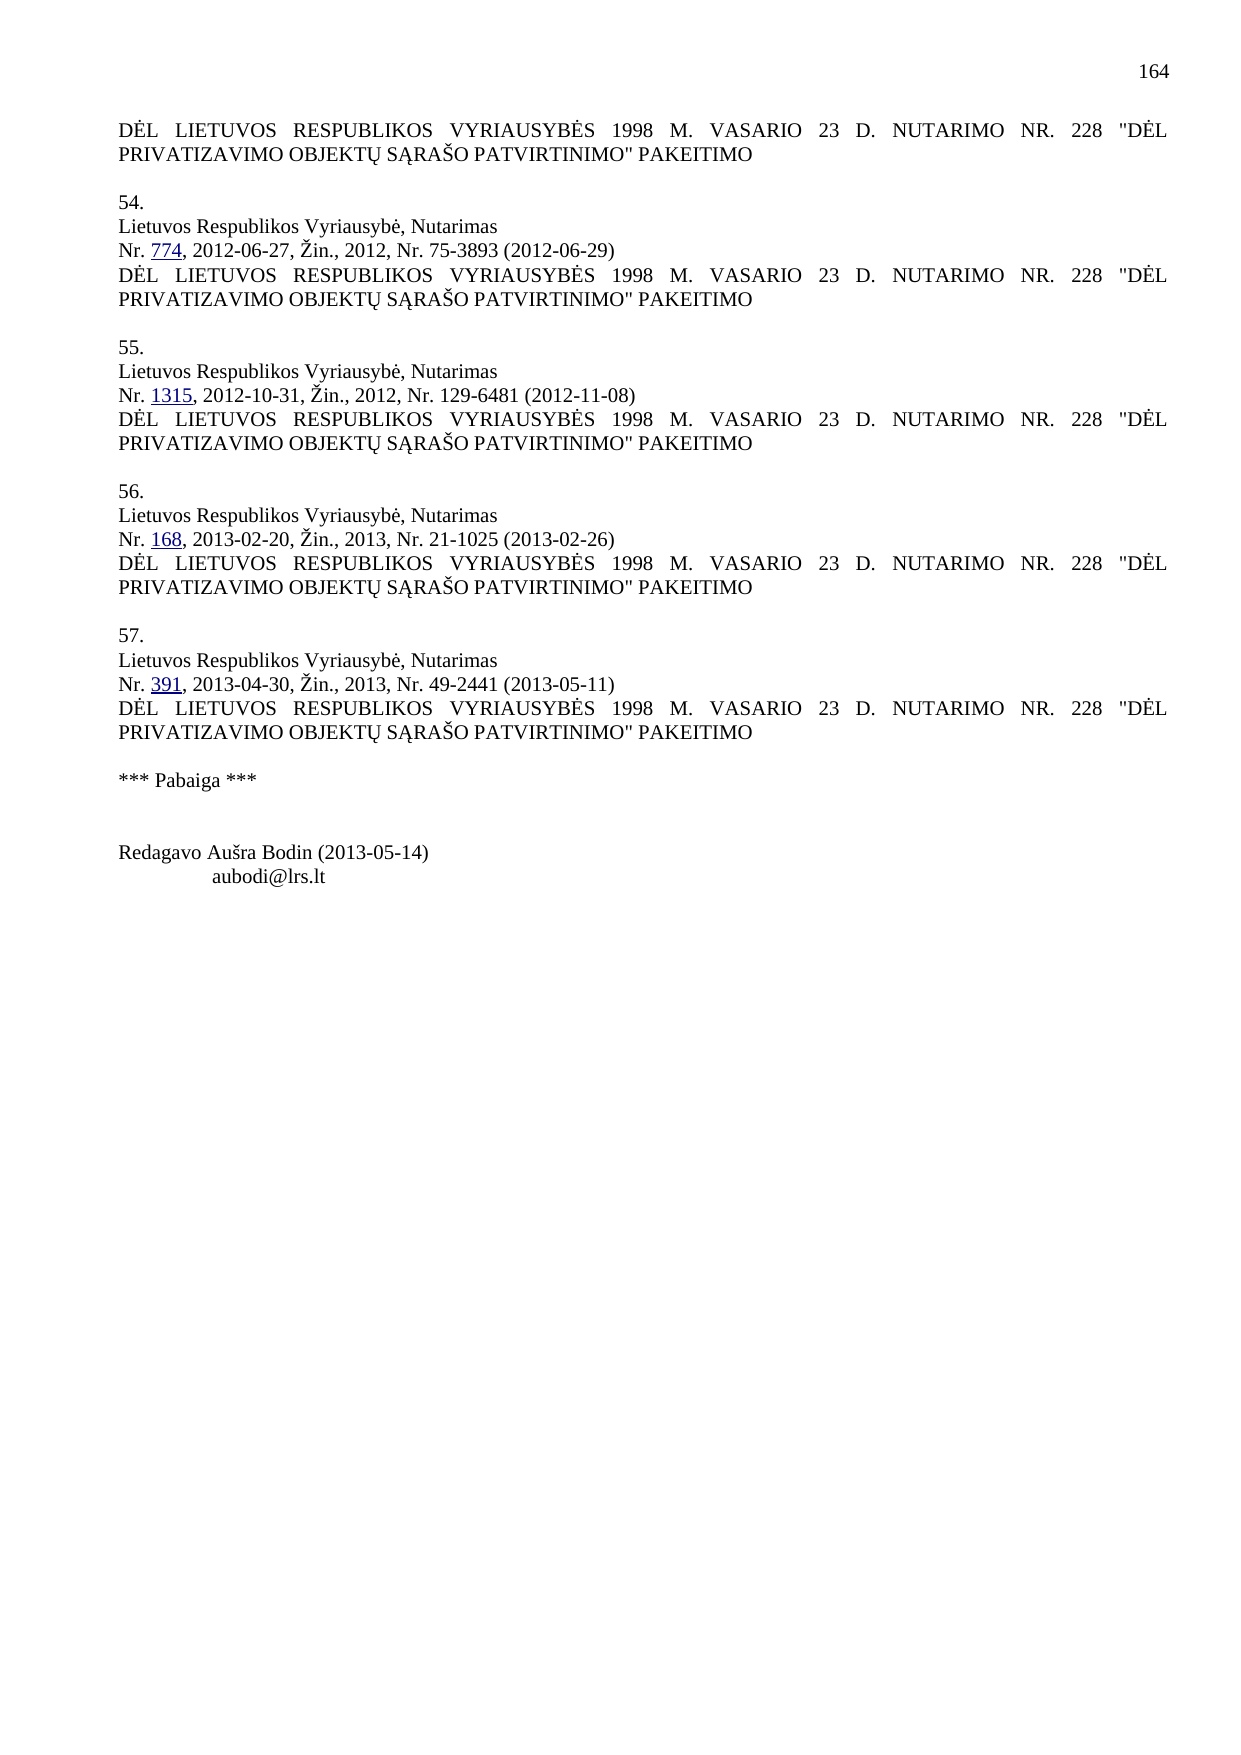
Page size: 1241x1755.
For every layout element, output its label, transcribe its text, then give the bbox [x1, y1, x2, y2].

text 54. [118, 190, 1169, 214]
text Nr. 774, 2012-06-27, Žin., 2012, Nr. 75-3893 (2012-06-29) [118, 238, 1169, 262]
text *** Pabaiga *** [118, 768, 1169, 792]
text Nr. 1315, 2012-10-31, Žin., 2012, Nr. 129-6481 (2012-11-08) [118, 383, 1169, 407]
text Lietuvos Respublikos Vyriausybė, Nutarimas [118, 359, 1169, 383]
text DĖL LIETUVOS RESPUBLIKOS VYRIAUSYBĖS 1998 M. VASARIO 23 D. NUTARIMO NR. 228 "DĖL PRIVATIZAVIMO OBJEKTŲ SĄRAŠO PATVIRTINIMO" PAKEITIMO [118, 118, 1169, 166]
text Nr. 391, 2013-04-30, Žin., 2013, Nr. 49-2441 (2013-05-11) [118, 672, 1169, 696]
text 55. [118, 335, 1169, 359]
text 56. [118, 479, 1169, 503]
text Redagavo Aušra Bodin (2013-05-14) [118, 840, 1169, 864]
text 57. [118, 623, 1169, 647]
text DĖL LIETUVOS RESPUBLIKOS VYRIAUSYBĖS 1998 M. VASARIO 23 D. NUTARIMO NR. 228 "DĖL PRIVATIZAVIMO OBJEKTŲ SĄRAŠO PATVIRTINIMO" PAKEITIMO [118, 696, 1169, 744]
text DĖL LIETUVOS RESPUBLIKOS VYRIAUSYBĖS 1998 M. VASARIO 23 D. NUTARIMO NR. 228 "DĖL PRIVATIZAVIMO OBJEKTŲ SĄRAŠO PATVIRTINIMO" PAKEITIMO [118, 262, 1169, 311]
text Lietuvos Respublikos Vyriausybė, Nutarimas [118, 503, 1169, 527]
text DĖL LIETUVOS RESPUBLIKOS VYRIAUSYBĖS 1998 M. VASARIO 23 D. NUTARIMO NR. 228 "DĖL PRIVATIZAVIMO OBJEKTŲ SĄRAŠO PATVIRTINIMO" PAKEITIMO [118, 407, 1169, 455]
text Nr. 168, 2013-02-20, Žin., 2013, Nr. 21-1025 (2013-02-26) [118, 527, 1169, 551]
text Lietuvos Respublikos Vyriausybė, Nutarimas [118, 214, 1169, 238]
text aubodi@lrs.lt [118, 864, 1169, 888]
text Lietuvos Respublikos Vyriausybė, Nutarimas [118, 647, 1169, 672]
text DĖL LIETUVOS RESPUBLIKOS VYRIAUSYBĖS 1998 M. VASARIO 23 D. NUTARIMO NR. 228 "DĖL PRIVATIZAVIMO OBJEKTŲ SĄRAŠO PATVIRTINIMO" PAKEITIMO [118, 551, 1169, 599]
